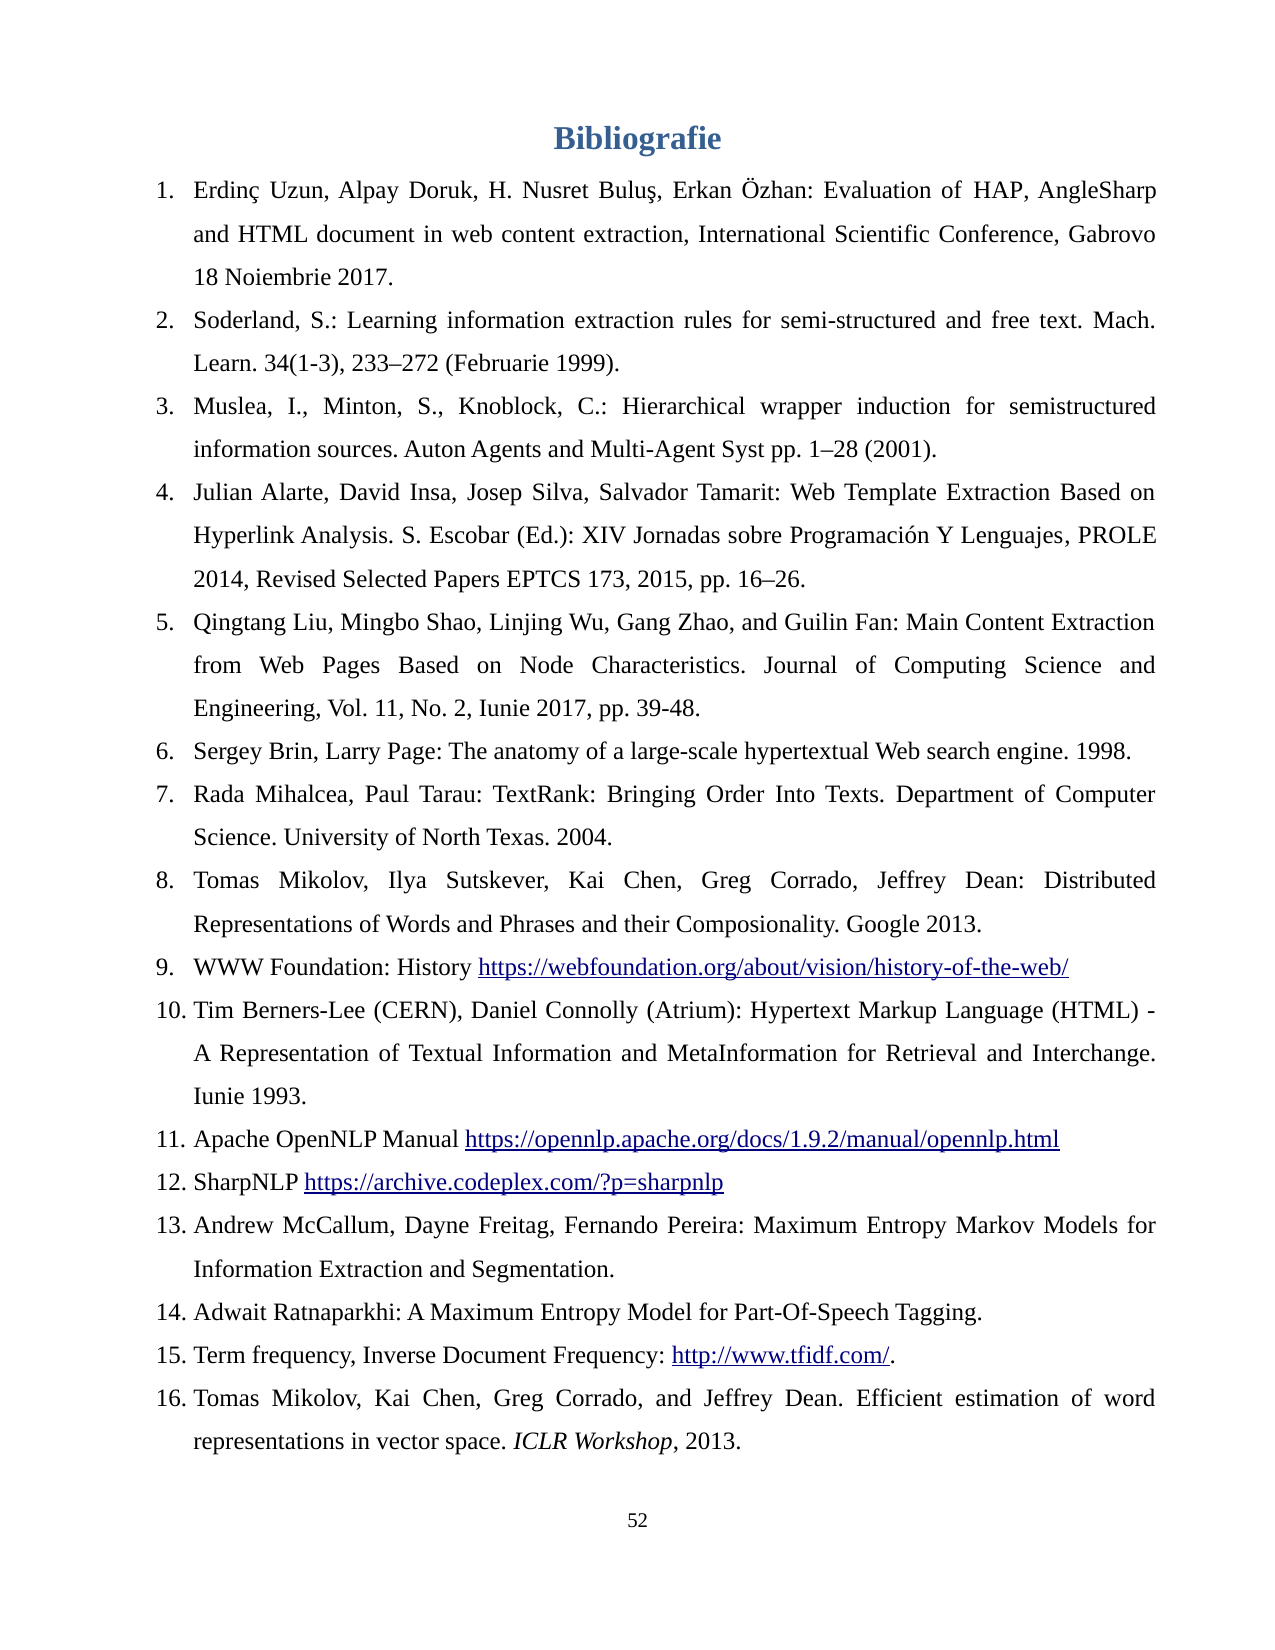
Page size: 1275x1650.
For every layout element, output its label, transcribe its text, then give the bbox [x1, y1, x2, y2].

list Sergey Brin, Larry Page: The anatomy of a large-scale hypertextual Web search engine. 1998. [156, 736, 1157, 765]
subtitle Tomas Mikolov, Kai Chen, Greg Corrado, and Jeffrey Dean. Efficient estimation of word representations in vector space. ICLR Workshop, 2013. [156, 1383, 1157, 1455]
list Julian Alarte, David Insa, Josep Silva, Salvador Tamarit: Web Template Extraction Based on Hyperlink Analysis. S. Escobar (Ed.): XIV Jornadas sobre Programación Y Lenguajes, PROLE 2014, Revised Selected Papers EPTCS 173, 2015, pp. 16–26. [156, 477, 1157, 592]
list SharpNLP https://archive.codeplex.com/?p=sharpnlp [156, 1167, 1157, 1196]
subtitle Adwait Ratnaparkhi: A Maximum Entropy Model for Part-Of-Speech Tagging. [156, 1297, 1157, 1326]
subtitle Bibliografie [118, 118, 1157, 156]
list Rada Mihalcea, Paul Tarau: TextRank: Bringing Order Into Texts. Department of Computer Science. University of North Texas. 2004. [156, 779, 1157, 851]
list WWW Foundation: History https://webfoundation.org/about/vision/history-of-the-web/ [156, 952, 1157, 981]
list Apache OpenNLP Manual https://opennlp.apache.org/docs/1.9.2/manual/opennlp.html [156, 1124, 1157, 1153]
subtitle Tim Berners-Lee (CERN), Daniel Connolly (Atrium): Hypertext Markup Language (HTML) - A Representation of Textual Information and MetaInformation for Retrieval and Interchange. Iunie 1993. [156, 995, 1157, 1110]
subtitle Andrew McCallum, Dayne Freitag, Fernando Pereira: Maximum Entropy Markov Models for Information Extraction and Segmentation. [156, 1211, 1157, 1282]
list Muslea, I., Minton, S., Knoblock, C.: Hierarchical wrapper induction for semistructured information sources. Auton Agents and Multi-Agent Syst pp. 1–28 (2001). [156, 391, 1157, 463]
list Tomas Mikolov, Ilya Sutskever, Kai Chen, Greg Corrado, Jeffrey Dean: Distributed Representations of Words and Phrases and their Composionality. Google 2013. [156, 866, 1157, 937]
subtitle Term frequency, Inverse Document Frequency: http://www.tfidf.com/. [156, 1340, 1157, 1369]
subtitle Erdinç Uzun, Alpay Doruk, H. Nusret Buluş, Erkan Özhan: Evaluation of HAP, AngleSharp and HTML document in web content extraction, International Scientific Conference, Gabrovo 18 Noiembrie 2017. [156, 176, 1157, 291]
list Soderland, S.: Learning information extraction rules for semi-structured and free text. Mach. Learn. 34(1-3), 233–272 (Februarie 1999). [156, 305, 1157, 377]
list Qingtang Liu, Mingbo Shao, Linjing Wu, Gang Zhao, and Guilin Fan: Main Content Extraction from Web Pages Based on Node Characteristics. Journal of Computing Science and Engineering, Vol. 11, No. 2, Iunie 2017, pp. 39-48. [156, 607, 1157, 722]
